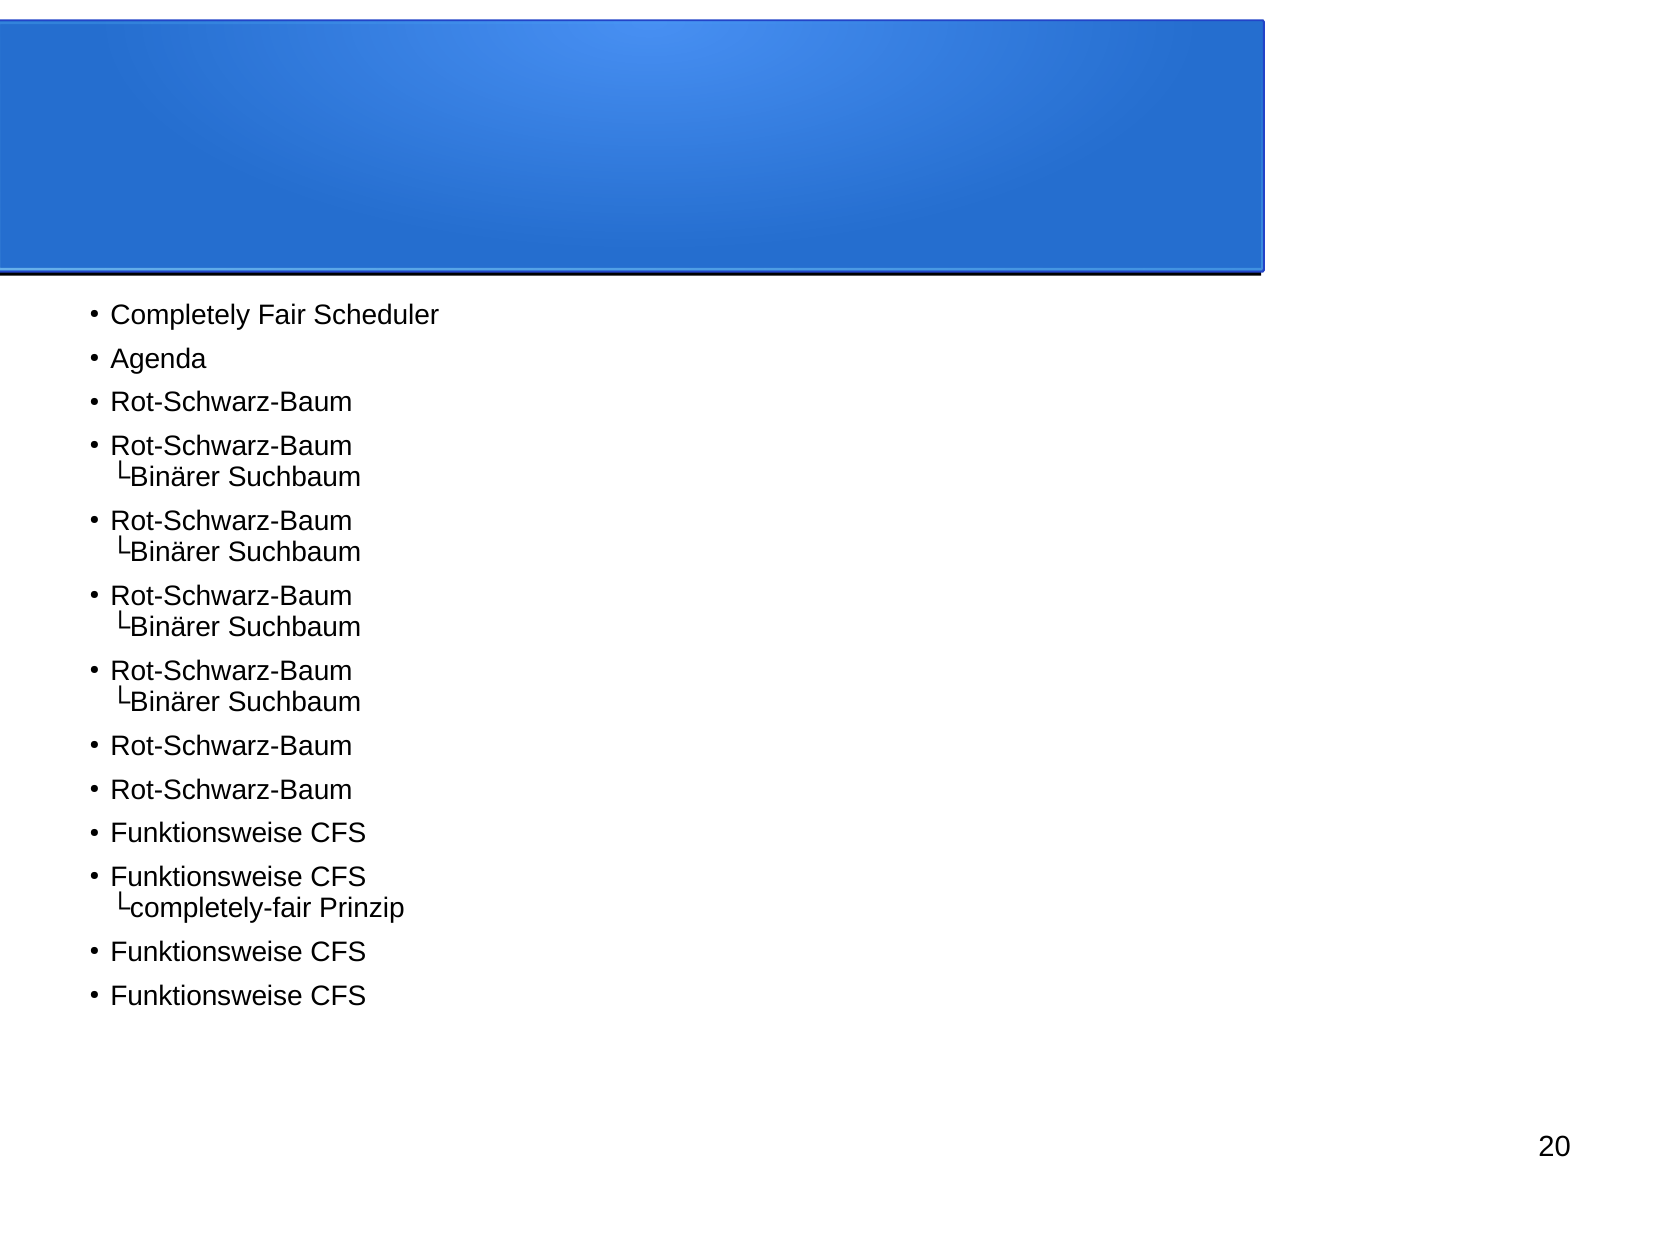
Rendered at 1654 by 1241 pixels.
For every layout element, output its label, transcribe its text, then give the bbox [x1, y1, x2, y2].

list Completely Fair Scheduler Agenda Rot-Schwarz-Baum Rot-Schwarz-Baum └Binärer Suchbaum Rot-Schwarz-Baum └Binärer Suchbaum Rot-Schwarz-Baum └Binärer Suchbaum Rot-Schwarz-Baum └Binärer Suchbaum Rot-Schwarz-Baum Rot-Schwarz-Baum Funktionsweise CFS Funktionsweise CFS └completely-fair Prinzip Funktionsweise CFS Funktionsweise CFS [82, 299, 1571, 1019]
